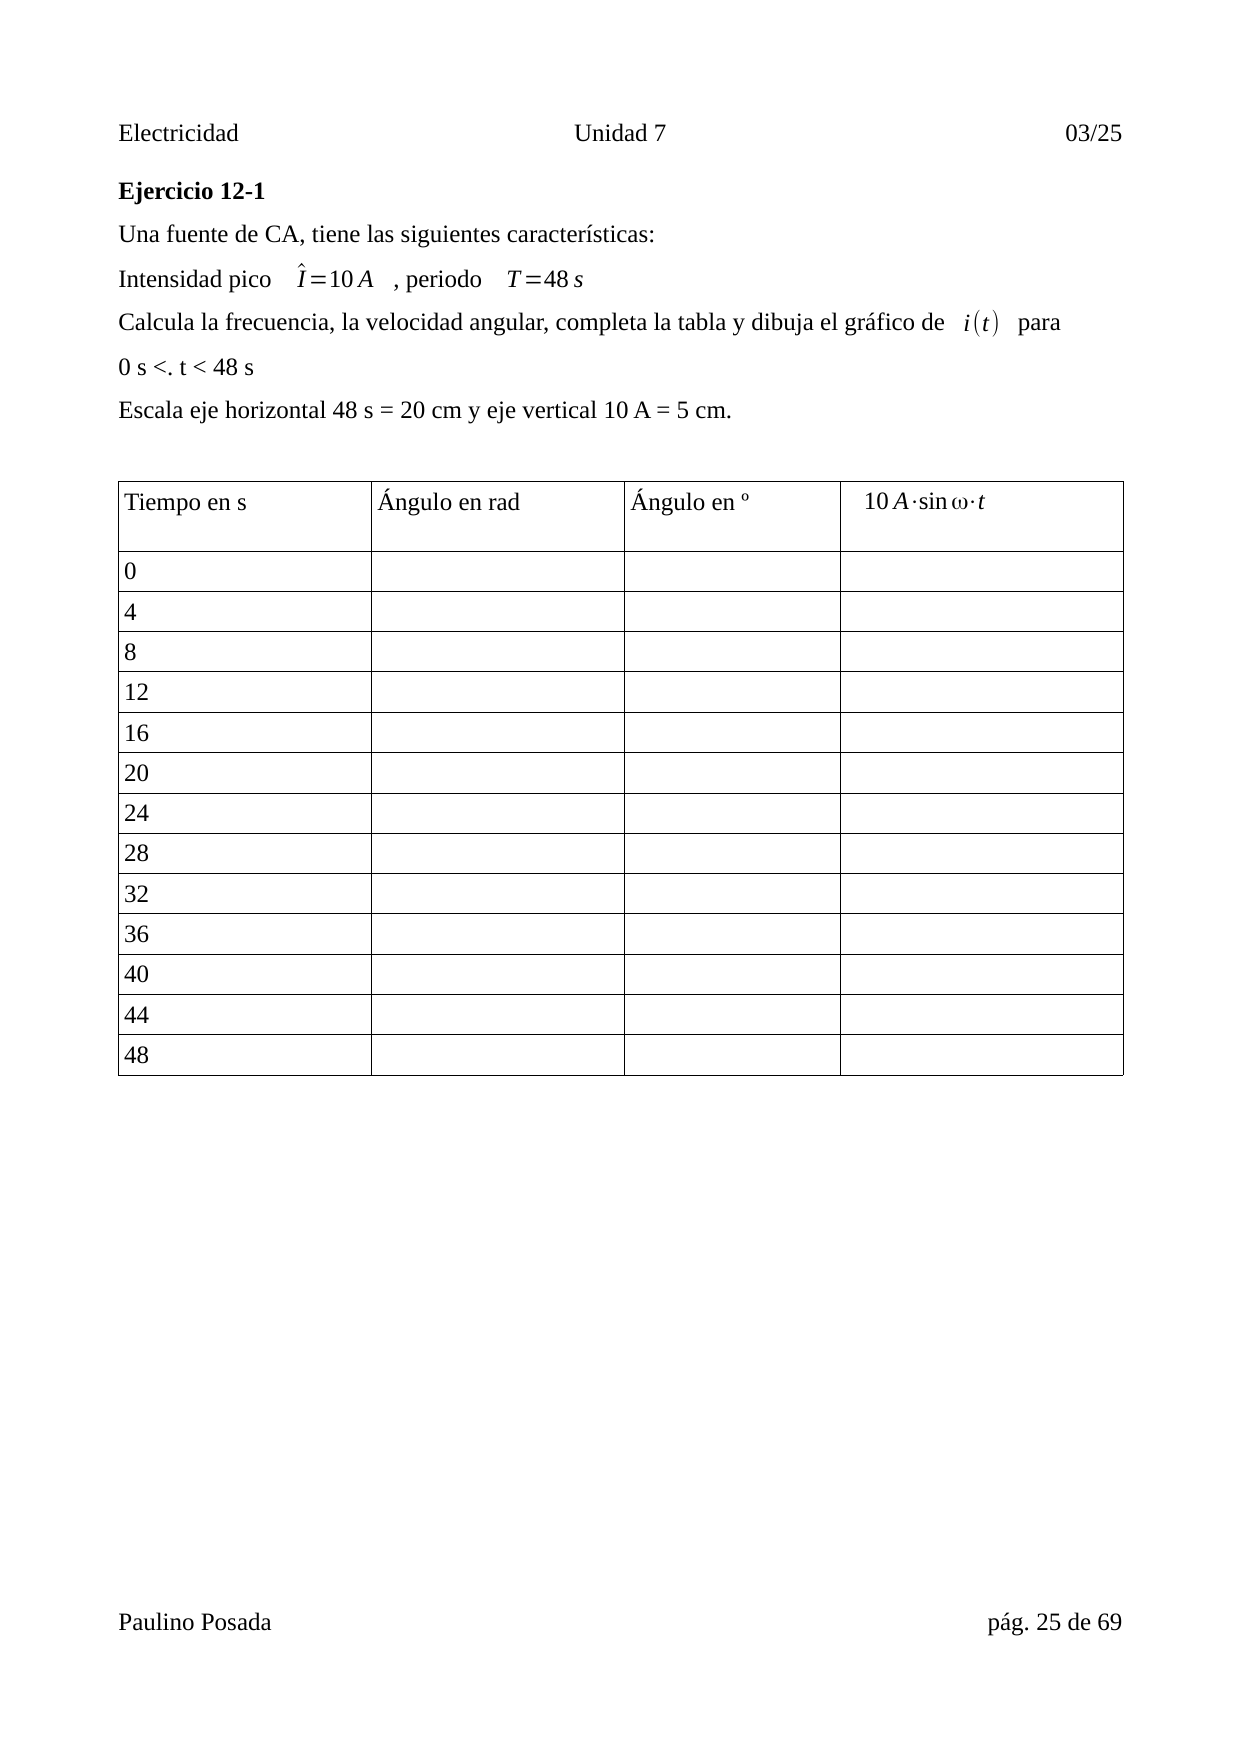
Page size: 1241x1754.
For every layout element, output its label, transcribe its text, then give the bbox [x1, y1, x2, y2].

table_cell [372, 794, 624, 833]
table_cell [625, 713, 840, 752]
table_cell [372, 955, 624, 994]
table_cell [372, 632, 624, 671]
table_cell [625, 955, 840, 994]
table_cell 48 [119, 1035, 371, 1074]
table_cell 0 [119, 552, 371, 591]
table_cell [841, 955, 1123, 994]
table_cell 16 [119, 713, 371, 752]
table_cell [625, 995, 840, 1034]
table_cell [625, 1035, 840, 1074]
table_header Ángulo en rad [372, 482, 624, 551]
table_cell 40 [119, 955, 371, 994]
table_cell [841, 552, 1123, 591]
table_cell [625, 874, 840, 913]
table_cell 28 [119, 834, 371, 873]
table_cell [841, 672, 1123, 712]
table_cell [841, 874, 1123, 913]
table_cell [625, 592, 840, 631]
table_cell [841, 713, 1123, 752]
table_cell [372, 753, 624, 792]
table_cell [841, 914, 1123, 954]
table_cell [625, 632, 840, 671]
table_cell [372, 672, 624, 712]
table_cell [625, 753, 840, 792]
table_cell 4 [119, 592, 371, 631]
table_cell [841, 632, 1123, 671]
table_cell [372, 914, 624, 954]
table_cell 12 [119, 672, 371, 712]
table_cell [372, 834, 624, 873]
table_cell [625, 672, 840, 712]
text Una fuente de CA, tiene las siguientes características: [118, 219, 1122, 248]
table_cell [372, 592, 624, 631]
text Calcula la frecuencia, la velocidad angular, completa la tabla y dibuja el gráfico depara [118, 307, 1122, 338]
table_header Ángulo en º [625, 482, 840, 551]
table_cell [625, 552, 840, 591]
table_cell [372, 874, 624, 913]
table_cell [625, 914, 840, 954]
table_cell [841, 592, 1123, 631]
table_cell [841, 794, 1123, 833]
text Ejercicio 12-1 [118, 176, 1122, 205]
table_cell 44 [119, 995, 371, 1034]
table_cell [372, 1035, 624, 1074]
table_cell 24 [119, 794, 371, 833]
table_cell [841, 1035, 1123, 1074]
table_cell [625, 794, 840, 833]
table_cell [841, 995, 1123, 1034]
text Escala eje horizontal 48 s = 20 cm y eje vertical 10 A = 5 cm. [118, 395, 1122, 424]
text 0 s <. t < 48 s [118, 352, 1122, 381]
table_cell [372, 552, 624, 591]
table_header [841, 482, 1123, 551]
table_cell [372, 713, 624, 752]
text Intensidad pico , periodo [118, 263, 1122, 293]
table_cell [841, 834, 1123, 873]
table_cell [625, 834, 840, 873]
table_cell 32 [119, 874, 371, 913]
table_cell [841, 753, 1123, 792]
table_header Tiempo en s [119, 482, 371, 551]
table_cell 20 [119, 753, 371, 792]
table_cell [372, 995, 624, 1034]
table_cell 36 [119, 914, 371, 954]
table_cell 8 [119, 632, 371, 671]
